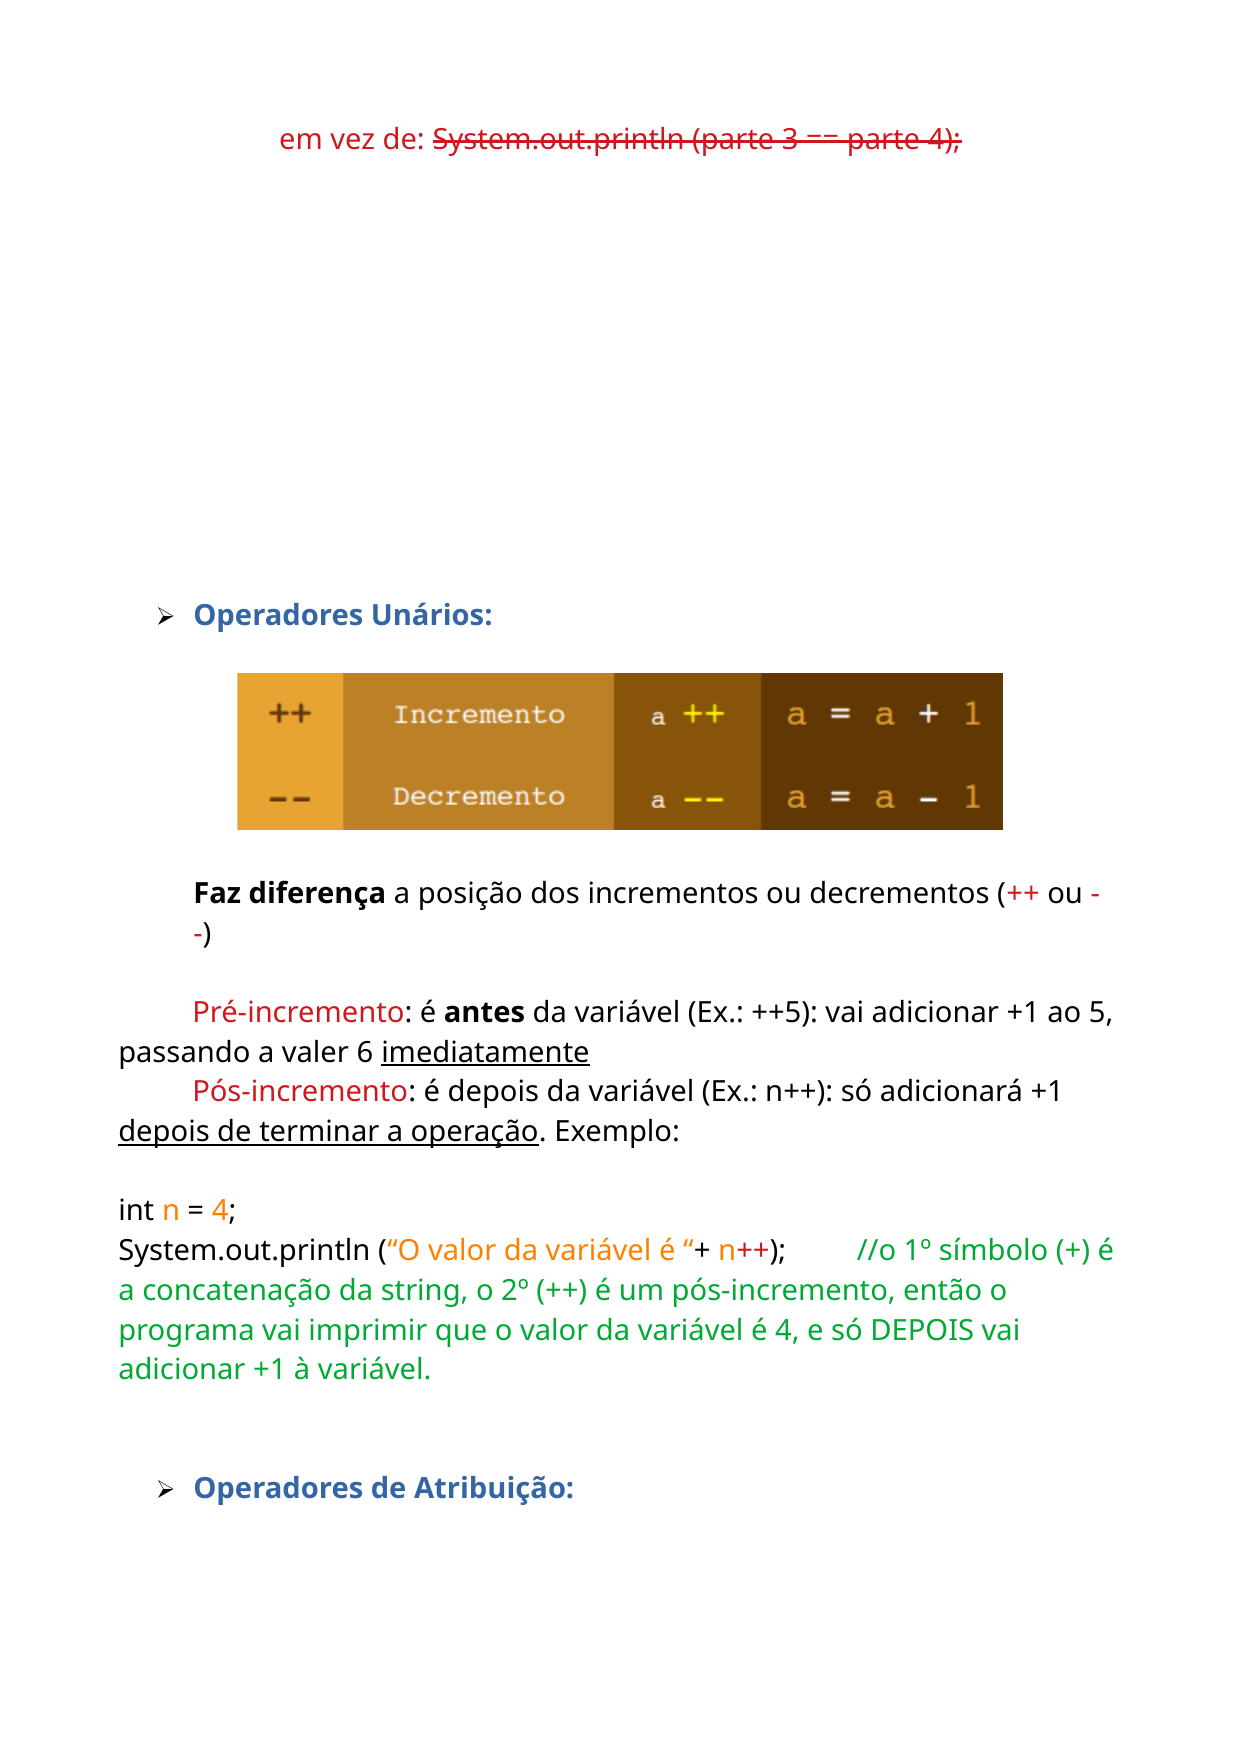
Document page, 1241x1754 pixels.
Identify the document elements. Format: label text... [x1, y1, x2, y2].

text Pós-incremento: é depois da variável (Ex.: n++): só adicionará +1 depois de terminar a operação. Exemplo: [118, 1071, 1122, 1150]
text Pré-incremento: é antes da variável (Ex.: ++5): vai adicionar +1 ao 5, passando a valer 6 imediatamente [118, 991, 1122, 1071]
list Operadores Unários: [156, 594, 1122, 634]
picture [237, 673, 1003, 830]
text int n = 4; [118, 1190, 1122, 1229]
list Faz diferença a posição dos incrementos ou decrementos (++ ou - -) [156, 872, 1122, 952]
text System.out.println (“O valor da variável é “+ n++); //o 1º símbolo (+) é a concatenação da string, o 2º (++) é um pós-incremento, então o programa vai imprimir que o valor da variável é 4, e só DEPOIS vai adicionar +1 à variável. [118, 1229, 1122, 1388]
list Operadores de Atribuição: [156, 1467, 1122, 1507]
text em vez de: System.out.println (parte 3 == parte 4); [118, 118, 1122, 158]
